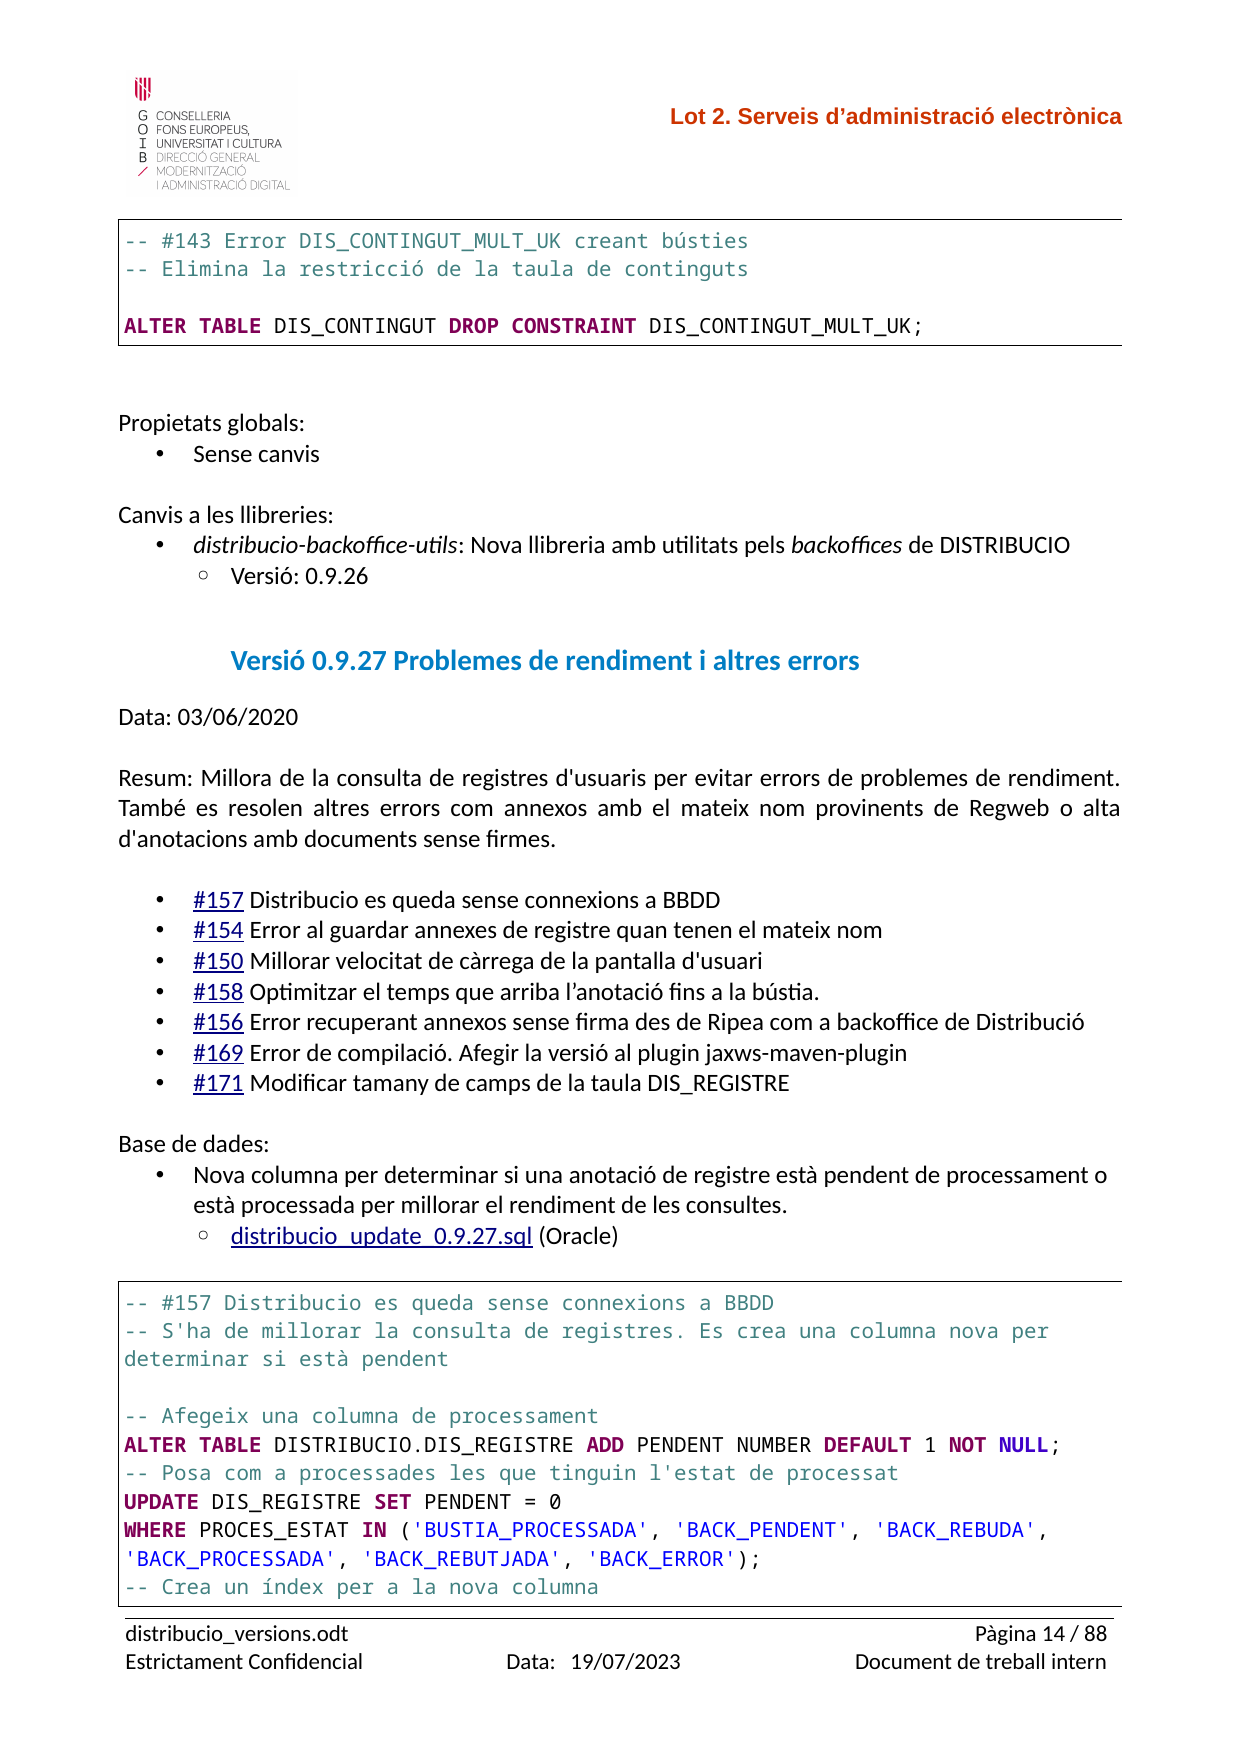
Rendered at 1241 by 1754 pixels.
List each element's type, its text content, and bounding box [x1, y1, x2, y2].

list #156 Error recuperant annexos sense firma des de Ripea com a backoffice de Distribució [156, 1006, 1122, 1037]
text Data: 03/06/2020 [118, 701, 1122, 732]
table_header -- #143 Error DIS_CONTINGUT_MULT_UK creant bústies -- Elimina la restricció de la taula de continguts ALTER TABLE DIS_CONTINGUT DROP CONSTRAINT DIS_CONTINGUT_MULT_UK; [119, 220, 1122, 345]
table_header -- #157 Distribucio es queda sense connexions a BBDD -- S'ha de millorar la consulta de registres. Es crea una columna nova per determinar si està pendent -- Afegeix una columna de processament ALTER TABLE DISTRIBUCIO.DIS_REGISTRE ADD PENDENT NUMBER DEFAULT 1 NOT NULL; -- Posa com a processades les que tinguin l'estat de processat UPDATE DIS_REGISTRE SET PENDENT = 0 WHERE PROCES_ESTAT IN ('BUSTIA_PROCESSADA', 'BACK_PENDENT', 'BACK_REBUDA', 'BACK_PROCESSADA', 'BACK_REBUTJADA', 'BACK_ERROR'); -- Crea un índex per a la nova columna [119, 1282, 1122, 1606]
picture [126, 70, 299, 197]
list #157 Distribucio es queda sense connexions a BBDD [156, 884, 1122, 915]
list #169 Error de compilació. Afegir la versió al plugin jaxws-maven-plugin [156, 1037, 1122, 1067]
list Nova columna per determinar si una anotació de registre està pendent de processament o està processada per millorar el rendiment de les consultes. [156, 1159, 1122, 1220]
list distribucio_update_0.9.27.sql (Oracle) [193, 1220, 1122, 1250]
text Resum: Millora de la consulta de registres d'usuaris per evitar errors de problemes de rendiment. També es resolen altres errors com annexos amb el mateix nom provinents de Regweb o alta d'anotacions amb documents sense firmes. [118, 762, 1122, 854]
list #171 Modificar tamany de camps de la taula DIS_REGISTRE [156, 1067, 1122, 1098]
list Versió: 0.9.26 [193, 560, 1122, 591]
list distribucio-backoffice-utils: Nova llibreria amb utilitats pels backoffices de DISTRIBUCIO [156, 529, 1122, 560]
text Base de dades: [118, 1128, 1122, 1159]
list #154 Error al guardar annexes de registre quan tenen el mateix nom [156, 915, 1122, 945]
text Canvis a les llibreries: [118, 499, 1122, 529]
list #158 Optimitzar el temps que arriba l’anotació fins a la bústia. [156, 976, 1122, 1006]
list #150 Millorar velocitat de càrrega de la pantalla d'usuari [156, 945, 1122, 976]
text Propietats globals: [118, 407, 1122, 438]
list Sense canvis [156, 438, 1122, 468]
subtitle Versió 0.9.27 Problemes de rendiment i altres errors [153, 642, 1122, 677]
